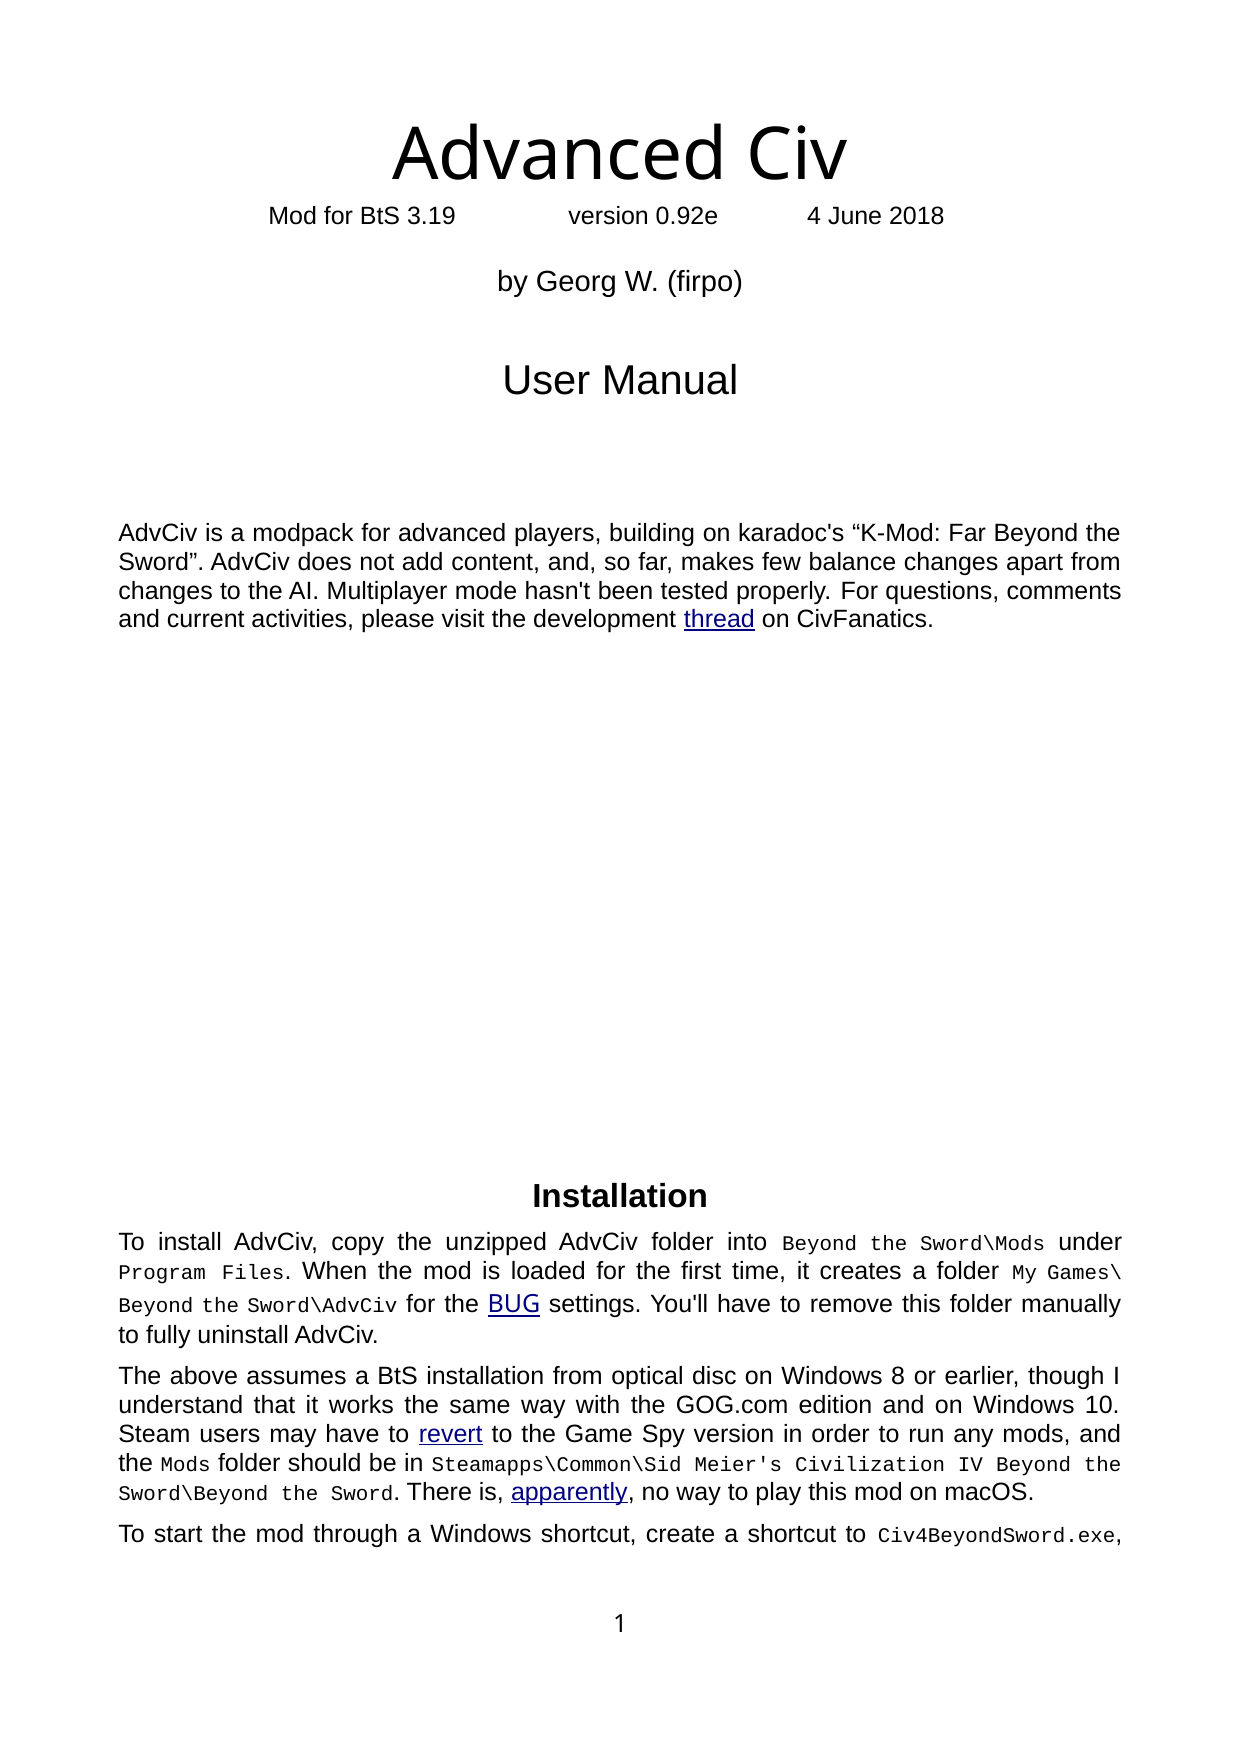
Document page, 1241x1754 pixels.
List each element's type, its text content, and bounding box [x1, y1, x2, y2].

text The above assumes a BtS installation from optical disc on Windows 8 or earlier, though I understand that it works the same way with the GOG.com edition and on Windows 10. Steam users may have to revert to the Game Spy version in order to run any mods, and the Mods folder should be in Steamapps\Common\Sid Meier's Civilization IV Beyond the Sword\Beyond the Sword. There is, apparently, no way to play this mod on macOS. [118, 1361, 1122, 1507]
text User Manual [118, 355, 1122, 403]
subtitle Installation [118, 1176, 1122, 1214]
text by Georg W. (firpo) [118, 264, 1122, 298]
text To start the mod through a Windows shortcut, create a shortcut to Civ4BeyondSword.exe, [118, 1519, 1122, 1549]
text Advanced Civ [118, 118, 1122, 195]
text AdvCiv is a modpack for advanced players, building on karadoc's “K-Mod: Far Beyond the Sword”. AdvCiv does not add content, and, so far, makes few balance changes apart from changes to the AI. Multiplayer mode hasn't been tested properly. For questions, comments and current activities, please visit the development thread on CivFanatics. [118, 518, 1122, 633]
text To install AdvCiv, copy the unzipped AdvCiv folder into Beyond the Sword\Mods under Program Files. When the mod is loaded for the first time, it creates a folder My Games\Beyond the Sword\AdvCiv for the BUG settings. You'll have to remove this folder manually to fully uninstall AdvCiv. [118, 1227, 1122, 1349]
text Mod for BtS 3.19 version 0.92e 4 June 2018 [118, 201, 1122, 229]
